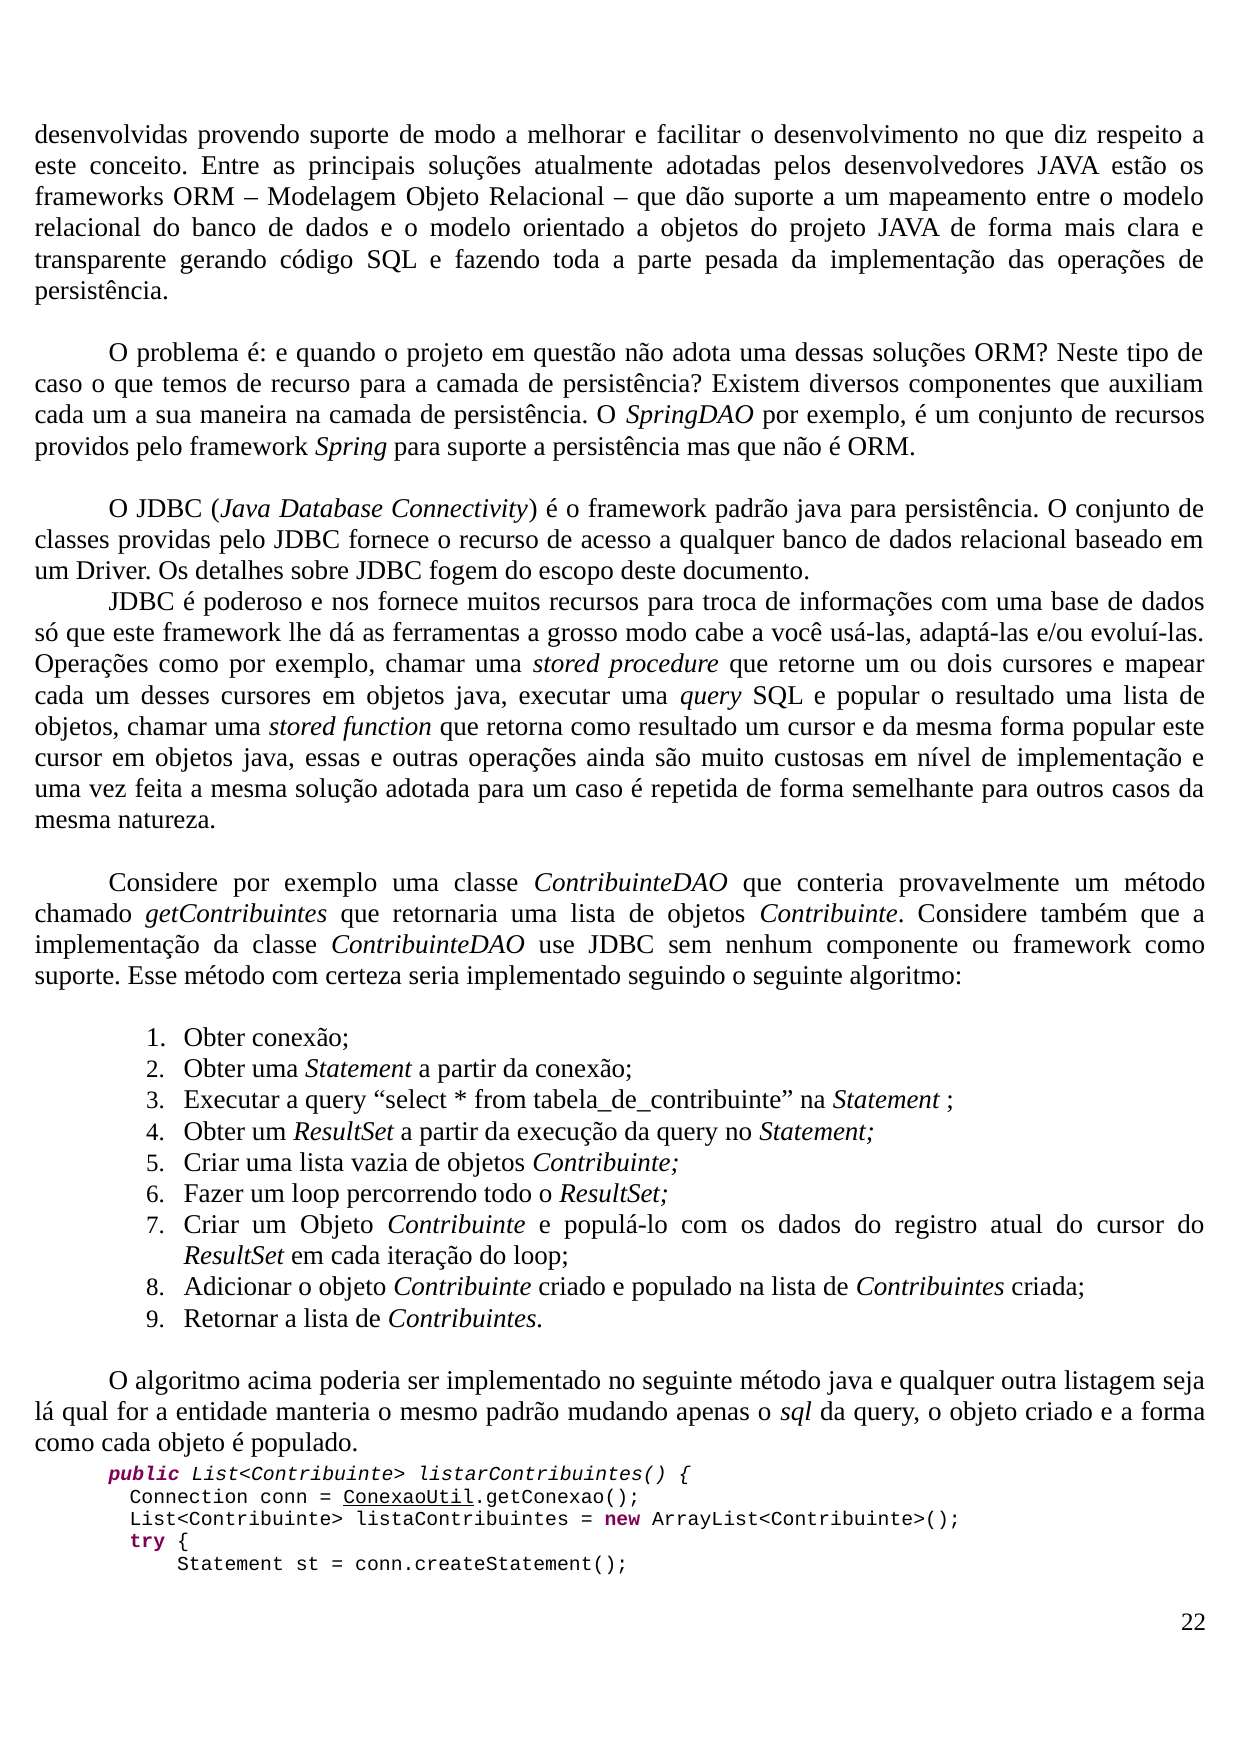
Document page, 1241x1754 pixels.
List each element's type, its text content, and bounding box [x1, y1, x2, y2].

text O algoritmo acima poderia ser implementado no seguinte método java e qualquer outra listagem seja lá qual for a entidade manteria o mesmo padrão mudando apenas o sql da query, o objeto criado e a forma como cada objeto é populado. [34, 1364, 1206, 1457]
text O problema é: e quando o projeto em questão não adota uma dessas soluções ORM? Neste tipo de caso o que temos de recurso para a camada de persistência? Existem diversos componentes que auxiliam cada um a sua maneira na camada de persistência. O SpringDAO por exemplo, é um conjunto de recursos providos pelo framework Spring para suporte a persistência mas que não é ORM. [34, 336, 1206, 461]
list Fazer um loop percorrendo todo o ResultSet; [146, 1177, 1206, 1208]
text O JDBC (Java Database Connectivity) é o framework padrão java para persistência. O conjunto de classes providas pelo JDBC fornece o recurso de acesso a qualquer banco de dados relacional baseado em um Driver. Os detalhes sobre JDBC fogem do escopo deste documento. [34, 492, 1206, 585]
list Criar um Objeto Contribuinte e populá-lo com os dados do registro atual do cursor do ResultSet em cada iteração do loop; [146, 1208, 1206, 1271]
text desenvolvidas provendo suporte de modo a melhorar e facilitar o desenvolvimento no que diz respeito a este conceito. Entre as principais soluções atualmente adotadas pelos desenvolvedores JAVA estão os frameworks ORM – Modelagem Objeto Relacional – que dão suporte a um mapeamento entre o modelo relacional do banco de dados e o modelo orientado a objetos do projeto JAVA de forma mais clara e transparente gerando código SQL e fazendo toda a parte pesada da implementação das operações de persistência. [34, 118, 1206, 305]
list Obter conexão; [146, 1021, 1206, 1052]
text try { [34, 1531, 1206, 1554]
text Connection conn = ConexaoUtil.getConexao(); [34, 1487, 1206, 1509]
text JDBC é poderoso e nos fornece muitos recursos para troca de informações com uma base de dados só que este framework lhe dá as ferramentas a grosso modo cabe a você usá-las, adaptá-las e/ou evoluí-las. Operações como por exemplo, chamar uma stored procedure que retorne um ou dois cursores e mapear cada um desses cursores em objetos java, executar uma query SQL e popular o resultado uma lista de objetos, chamar uma stored function que retorna como resultado um cursor e da mesma forma popular este cursor em objetos java, essas e outras operações ainda são muito custosas em nível de implementação e uma vez feita a mesma solução adotada para um caso é repetida de forma semelhante para outros casos da mesma natureza. [34, 585, 1206, 834]
list Retornar a lista de Contribuintes. [146, 1302, 1206, 1333]
list Executar a query “select * from tabela_de_contribuinte” na Statement ; [146, 1084, 1206, 1115]
list Adicionar o objeto Contribuinte criado e populado na lista de Contribuintes criada; [146, 1271, 1206, 1302]
list Obter um ResultSet a partir da execução da query no Statement; [146, 1115, 1206, 1146]
list Obter uma Statement a partir da conexão; [146, 1052, 1206, 1084]
list Criar uma lista vazia de objetos Contribuinte; [146, 1146, 1206, 1177]
text Considere por exemplo uma classe ContribuinteDAO que conteria provavelmente um método chamado getContribuintes que retornaria uma lista de objetos Contribuinte. Considere também que a implementação da classe ContribuinteDAO use JDBC sem nenhum componente ou framework como suporte. Esse método com certeza seria implementado seguindo o seguinte algoritmo: [34, 866, 1206, 990]
text List<Contribuinte> listaContribuintes = new ArrayList<Contribuinte>(); [34, 1509, 1206, 1531]
text public List<Contribuinte> listarContribuintes() { [34, 1457, 1206, 1487]
text Statement st = conn.createStatement(); [34, 1554, 1206, 1576]
